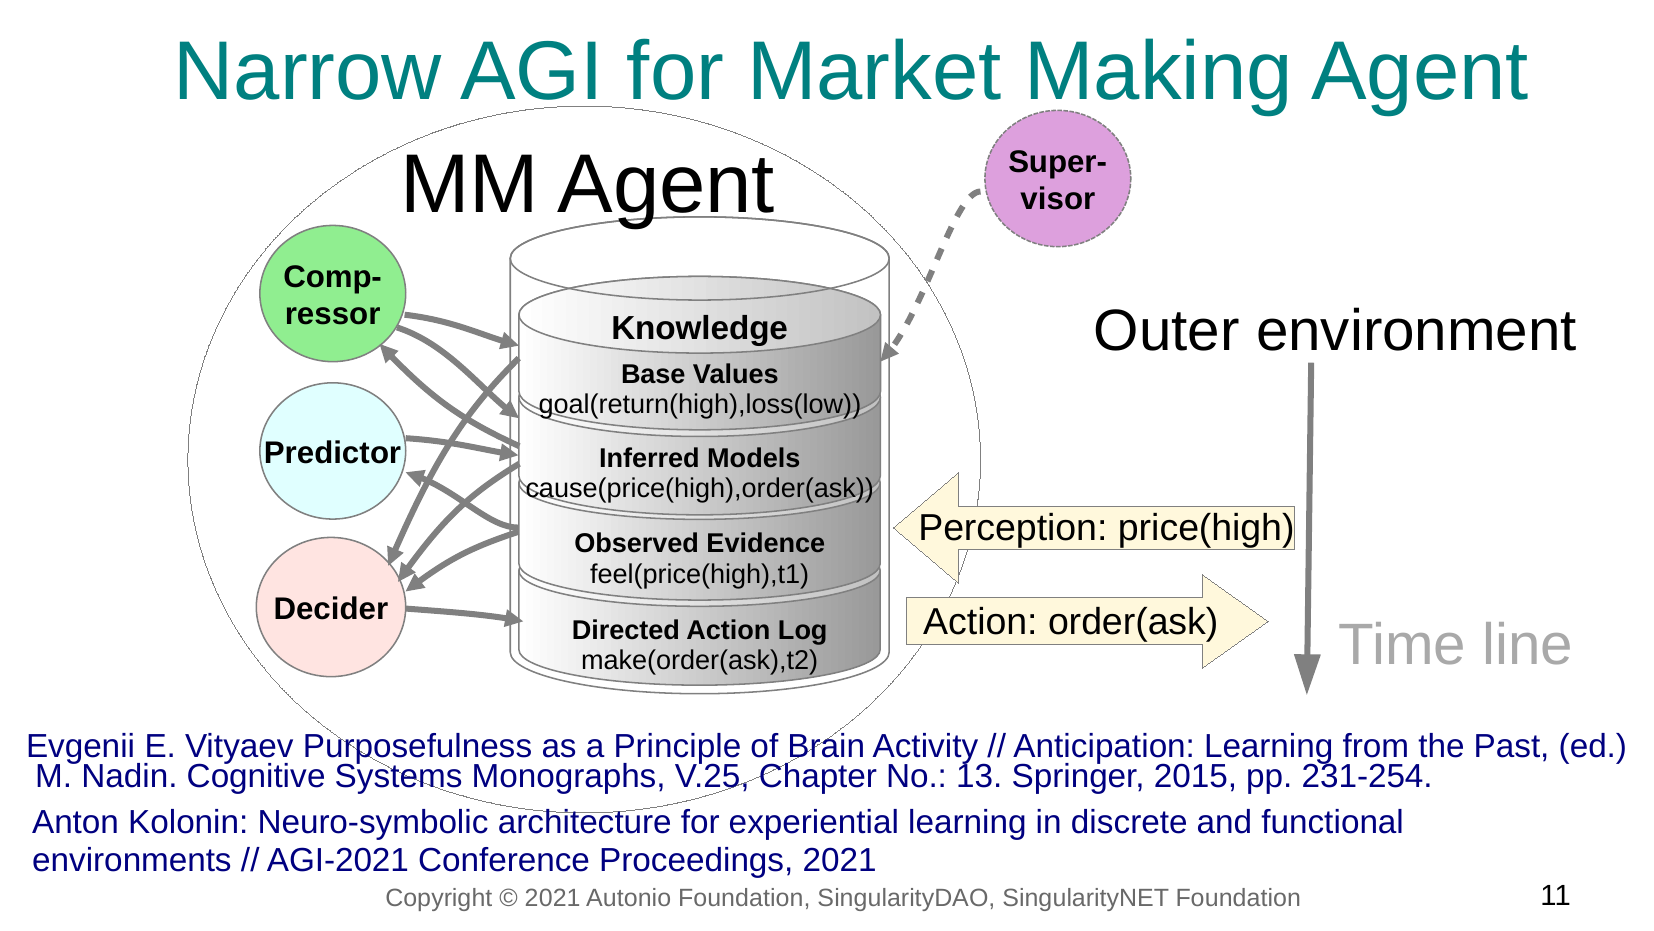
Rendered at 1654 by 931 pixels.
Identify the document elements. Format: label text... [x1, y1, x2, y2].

text_box Super- visor [984, 110, 1131, 247]
text_box Action: order(ask) [906, 574, 1269, 669]
text_box Anton Kolonin: Neuro-symbolic architecture for experiential learning in discrete and functional environments // AGI-2021 Conference Proceedings, 2021 [17, 796, 1642, 865]
text_box [187, 154, 981, 720]
text_box Predictor [259, 382, 406, 520]
text_box Time line [1323, 604, 1589, 689]
text_box Knowledge [510, 260, 890, 694]
text_box Outer environment [1079, 290, 1593, 376]
text_box [959, 550, 968, 575]
text_box [399, 312, 510, 386]
text_box Evgenii E. Vityaev Purposefulness as a Principle of Brain Activity // Anticipation: Learning from the Past, (ed.) M. Nadin. Cognitive Systems Monographs, V.25, Chapter No.: 13. Springer, 2015, pp. 231-254. [11, 720, 1654, 815]
text_box Decider [256, 537, 406, 677]
text_box [434, 447, 510, 498]
text_box [471, 474, 510, 523]
text_box Narrow AGI for Market Making Agent [0, 2, 1654, 139]
text_box MM Agent [385, 129, 791, 244]
text_box [383, 330, 482, 414]
text_box Perception: price(high) [893, 472, 1295, 584]
text_box [391, 486, 459, 575]
text_box [443, 106, 725, 129]
text_box Comp- ressor [259, 225, 406, 362]
text_box [493, 373, 510, 404]
text_box [457, 424, 510, 449]
text_box [412, 508, 510, 577]
text_box [401, 539, 510, 614]
text_box [472, 397, 510, 438]
